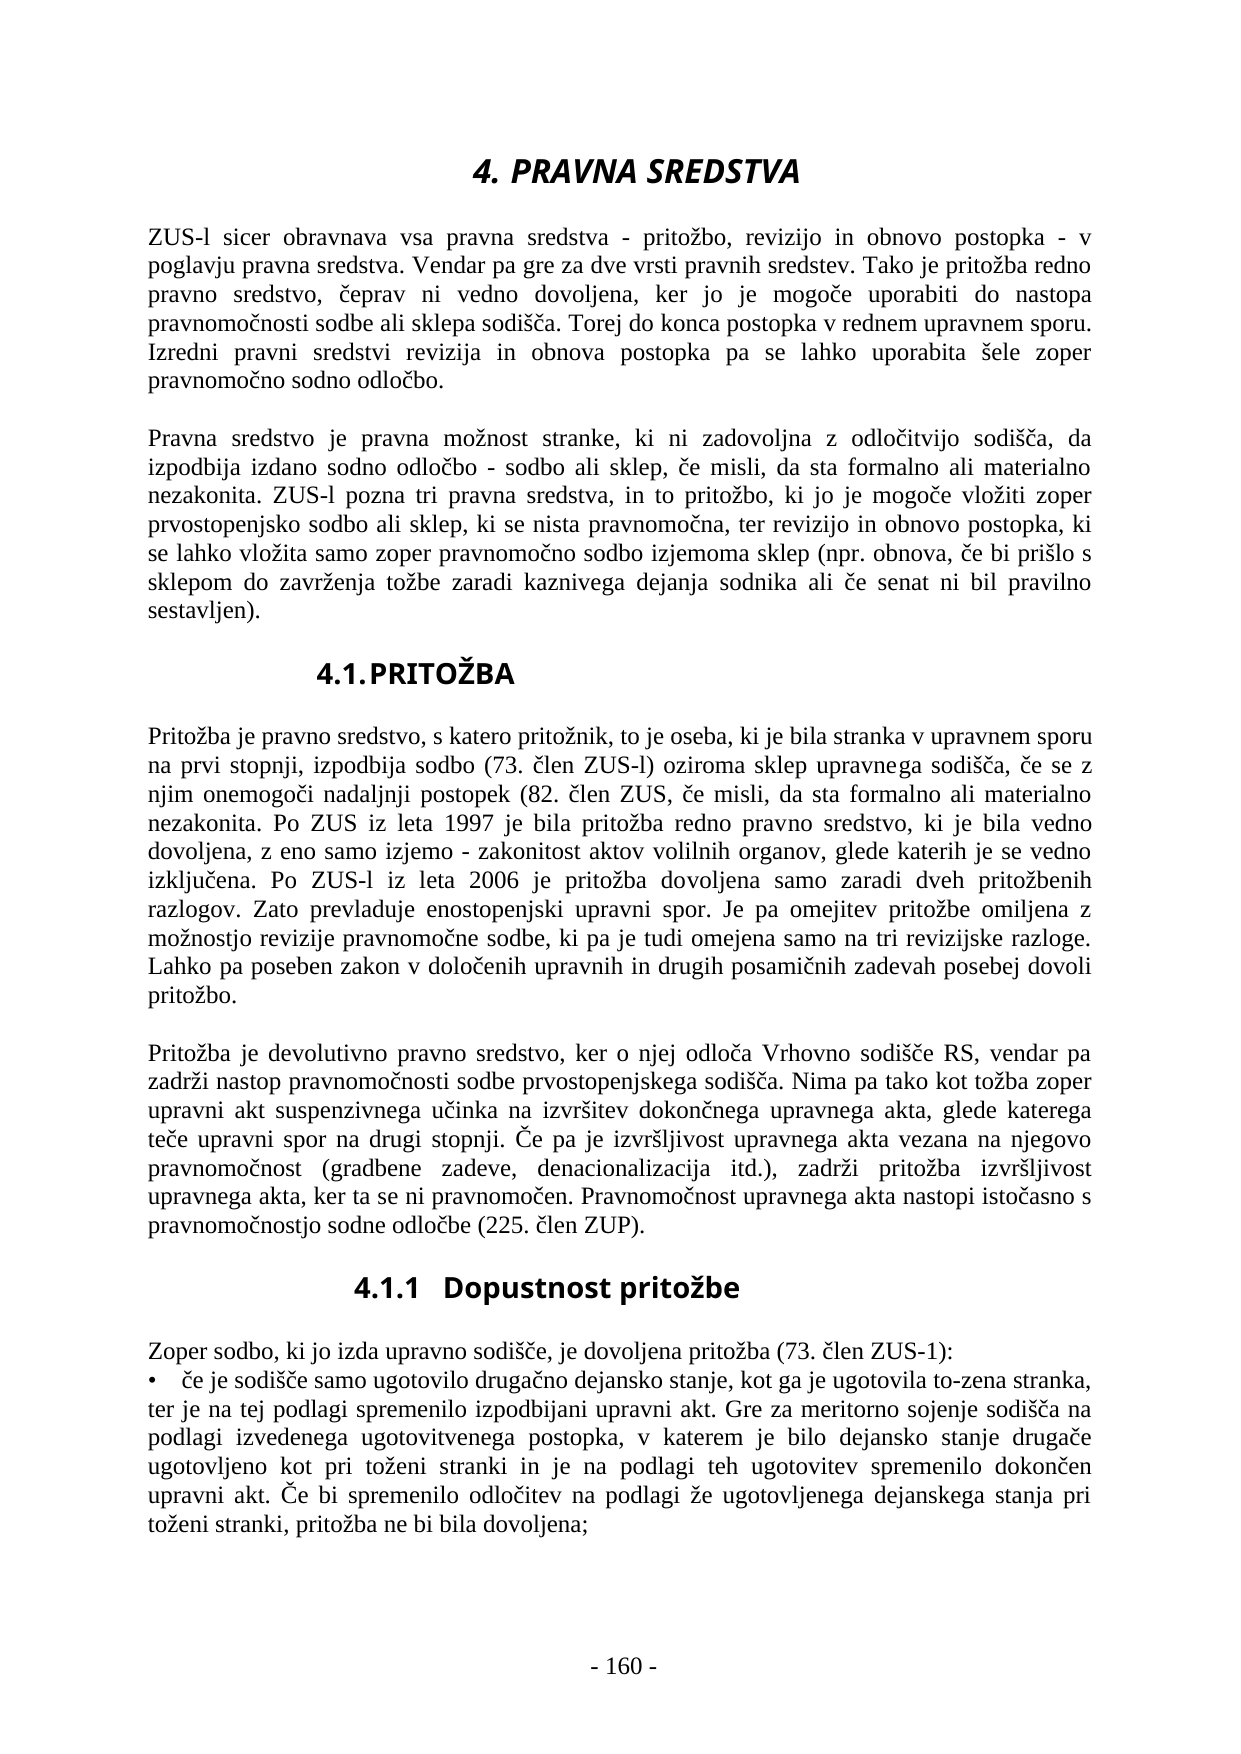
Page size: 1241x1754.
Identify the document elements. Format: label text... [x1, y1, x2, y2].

text Pravna sredstvo je pravna možnost stranke, ki ni zadovoljna z odločitvijo sodišča, da izpodbija izdano sodno odločbo - sodbo ali sklep, če misli, da sta formalno ali materialno nezakonita. ZUS-l pozna tri pravna sredstva, in to pritožbo, ki jo je mogoče vložiti zoper prvostopenjsko sodbo ali sklep, ki se nista pravnomočna, ter revizijo in obnovo postopka, ki se lahko vložita samo zoper pravnomočno sodbo izjemoma sklep (npr. obnova, če bi prišlo s sklepom do zavrženja tožbe zaradi kaznivega dejanja sodnika ali če senat ni bil pravilno sestavljen). [148, 423, 1093, 624]
text Zoper sodbo, ki jo izda upravno sodišče, je dovoljena pritožba (73. člen ZUS-1): [148, 1336, 1093, 1365]
text • če je sodišče samo ugotovilo drugačno dejansko stanje, kot ga je ugotovila to-zena stranka, ter je na tej podlagi spremenilo izpodbijani upravni akt. Gre za meritorno sojenje sodišča na podlagi izvedenega ugotovitvenega postopka, v katerem je bilo dejansko stanje drugače ugotovljeno kot pri toženi stranki in je na podlagi teh ugotovitev spremenilo dokončen upravni akt. Če bi spremenilo odločitev na podlagi že ugotovljenega dejanskega stanja pri toženi stranki, pritožba ne bi bila dovoljena; [148, 1365, 1093, 1537]
text ZUS-l sicer obravnava vsa pravna sredstva - pritožbo, revizijo in obnovo postopka - v poglavju pravna sredstva. Vendar pa gre za dve vrsti pravnih sredstev. Tako je pritožba redno pravno sredstvo, čeprav ni vedno dovoljena, ker jo je mogoče uporabiti do nastopa pravnomočnosti sodbe ali sklepa sodišča. Torej do konca postopka v rednem upravnem sporu. Izredni pravni sredstvi revizija in obnova postopka pa se lahko uporabita šele zoper pravnomočno sodno odločbo. [148, 222, 1093, 394]
subtitle Dopustnost pritožbe [298, 1268, 1093, 1307]
subtitle PRAVNA SREDSTVA [185, 148, 1093, 193]
subtitle PRITOŽBA [223, 653, 1093, 693]
text Pritožba je devolutivno pravno sredstvo, ker o njej odloča Vrhovno sodišče RS, vendar pa zadrži nastop pravnomočnosti sodbe prvostopenjskega sodišča. Nima pa tako kot tožba zoper upravni akt suspenzivnega učinka na izvršitev dokončnega upravnega akta, glede katerega teče upravni spor na drugi stopnji. Če pa je izvršljivost upravnega akta vezana na njegovo pravnomočnost (gradbene zadeve, denacionalizacija itd.), zadrži pritožba izvršljivost upravnega akta, ker ta se ni pravnomočen. Pravnomočnost upravnega akta nastopi istočasno s pravnomočnostjo sodne odločbe (225. člen ZUP). [148, 1038, 1093, 1239]
text Pritožba je pravno sredstvo, s katero pritožnik, to je oseba, ki je bila stranka v uprav­nem sporu na prvi stopnji, izpodbija sodbo (73. člen ZUS-l) oziroma sklep upravne­ga sodišča, če se z njim onemogoči nadaljnji postopek (82. člen ZUS, če misli, da sta formalno ali materialno nezakonita. Po ZUS iz leta 1997 je bila pritožba redno prav­no sredstvo, ki je bila vedno dovoljena, z eno samo izjemo - zakonitost aktov volilnih organov, glede katerih je se vedno izključena. Po ZUS-l iz leta 2006 je pritožba do­voljena samo zaradi dveh pritožbenih razlogov. Zato prevladuje enostopenjski upravni spor. Je pa omejitev pritožbe omiljena z možnostjo revizije pravnomočne sodbe, ki pa je tudi omejena samo na tri revizijske razloge. Lahko pa poseben zakon v določenih upravnih in drugih posamičnih zadevah posebej dovoli pritožbo. [148, 721, 1093, 1009]
